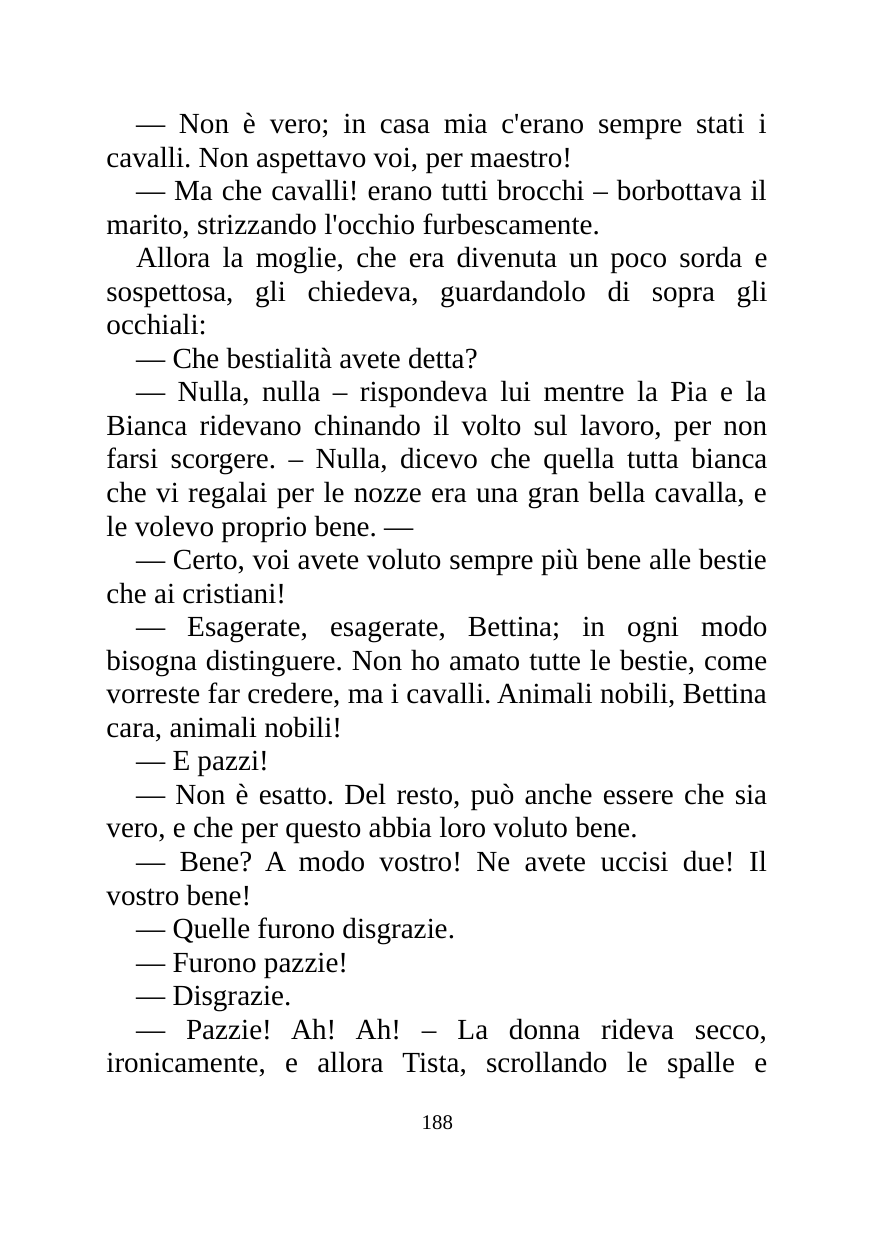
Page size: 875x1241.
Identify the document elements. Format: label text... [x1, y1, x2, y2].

text — Certo, voi avete voluto sempre più bene alle bestie che ai cristiani! [106, 542, 768, 609]
text — Che bestialità avete detta? [106, 341, 768, 374]
text — Furono pazzie! [106, 945, 768, 978]
text — Ma che cavalli! erano tutti brocchi – borbottava il marito, strizzando l'occhio furbescamente. [106, 173, 768, 240]
text — Bene? A modo vostro! Ne avete uccisi due! Il vostro bene! [106, 844, 768, 911]
text — Pazzie! Ah! Ah! – La donna rideva secco, ironicamente, e allora Tista, scrollando le spalle e [106, 1012, 768, 1079]
text — E pazzi! [106, 743, 768, 777]
text — Disgrazie. [106, 978, 768, 1012]
text — Quelle furono disgrazie. [106, 911, 768, 945]
text — Esagerate, esagerate, Bettina; in ogni modo bisogna distinguere. Non ho amato tutte le bestie, come vorreste far credere, ma i cavalli. Animali nobili, Bettina cara, animali nobili! [106, 609, 768, 743]
text — Nulla, nulla – rispondeva lui mentre la Pia e la Bianca ridevano chinando il volto sul lavoro, per non farsi scorgere. – Nulla, dicevo che quella tutta bianca che vi regalai per le nozze era una gran bella cavalla, e le volevo proprio bene. — [106, 374, 768, 542]
text — Non è vero; in casa mia c'erano sempre stati i cavalli. Non aspettavo voi, per maestro! [106, 106, 768, 173]
text Allora la moglie, che era divenuta un poco sorda e sospettosa, gli chiedeva, guardandolo di sopra gli occhiali: [106, 240, 768, 341]
text — Non è esatto. Del resto, può anche essere che sia vero, e che per questo abbia loro voluto bene. [106, 777, 768, 844]
